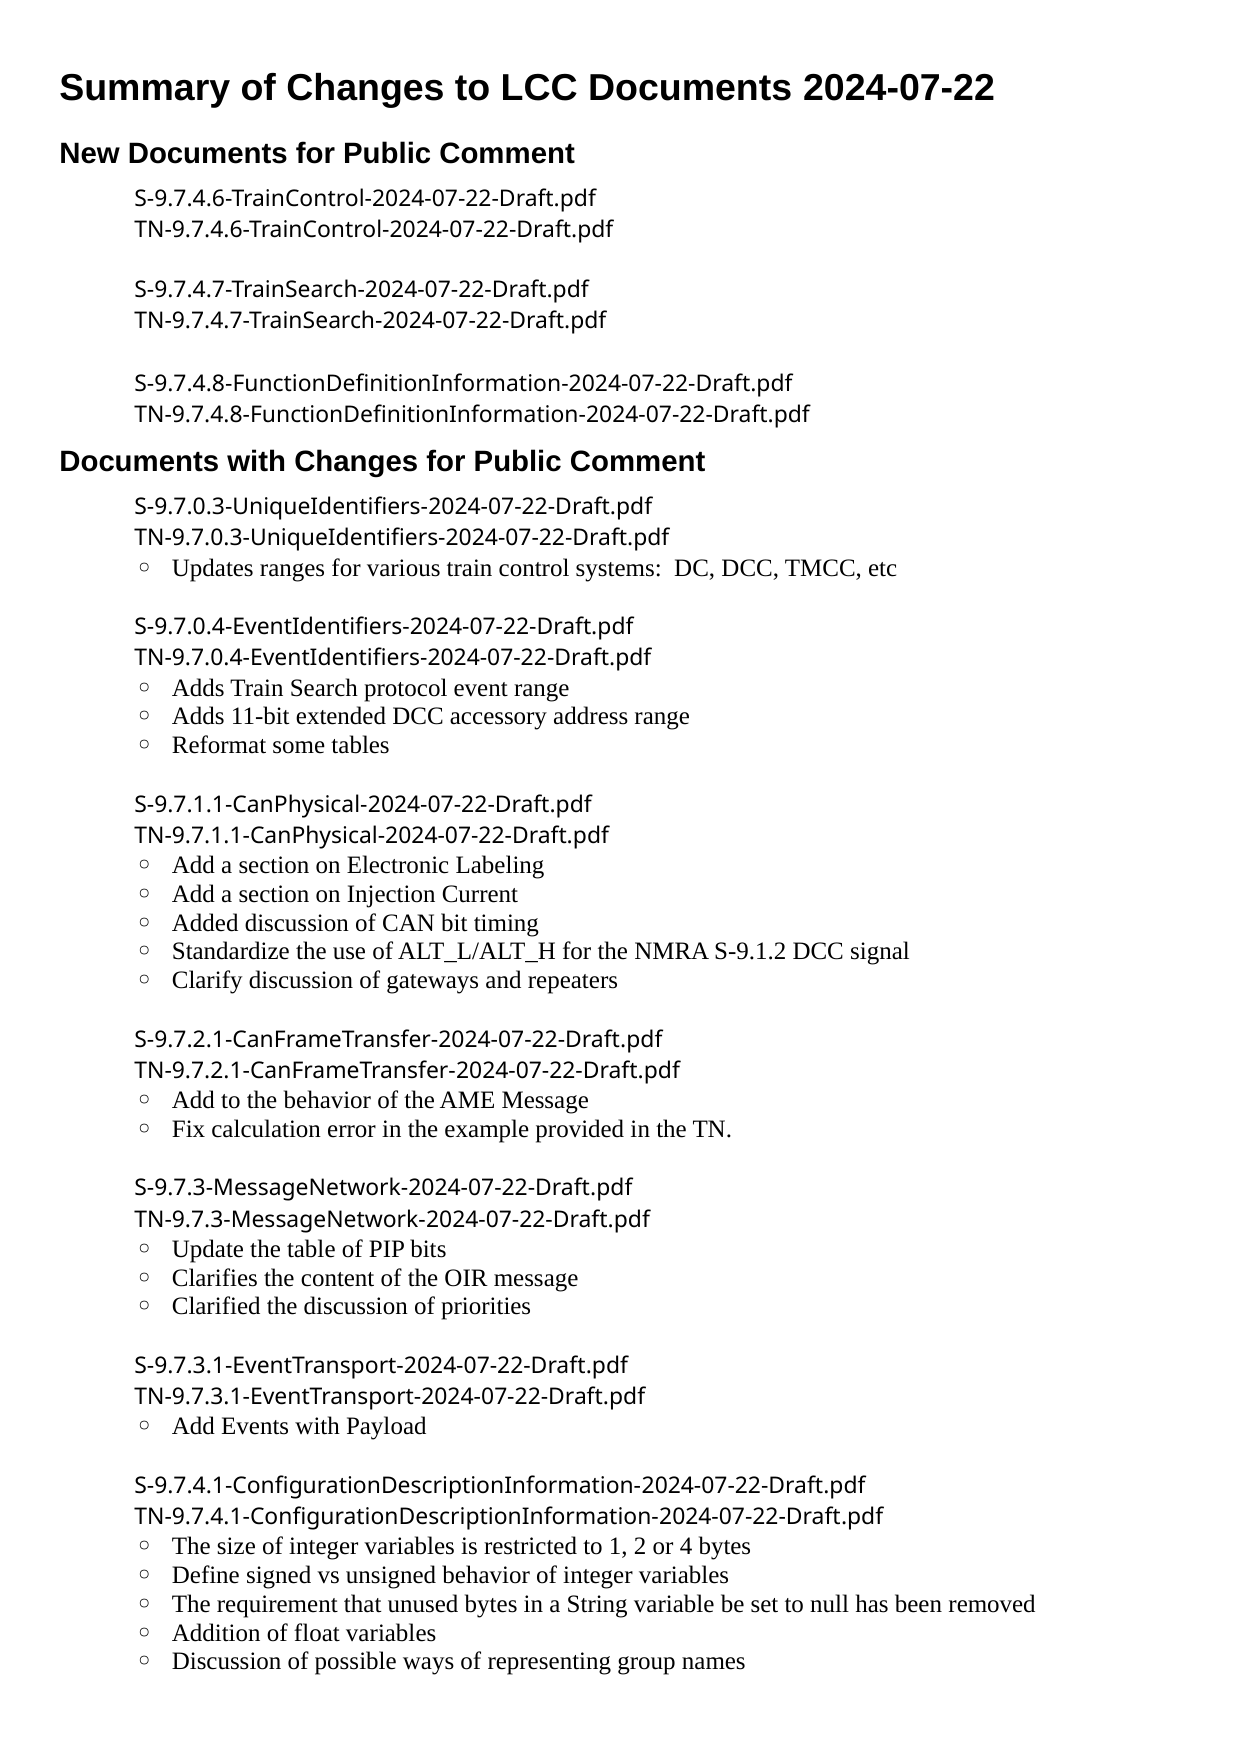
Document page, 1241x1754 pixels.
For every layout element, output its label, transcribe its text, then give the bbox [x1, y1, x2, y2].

text S-9.7.2.1-CanFrameTransfer-2024-07-22-Draft.pdf [134, 1023, 1181, 1054]
text TN-9.7.3.1-EventTransport-2024-07-22-Draft.pdf [134, 1380, 1181, 1411]
text S-9.7.0.4-EventIdentifiers-2024-07-22-Draft.pdf [134, 610, 1181, 641]
list The requirement that unused bytes in a String variable be set to null has been removed [134, 1589, 1181, 1618]
subtitle Summary of Changes to LCC Documents 2024-07-22 [59, 65, 1181, 108]
list Discussion of possible ways of representing group names [134, 1646, 1181, 1675]
text S-9.7.4.7-TrainSearch-2024-07-22-Draft.pdf [134, 273, 1181, 304]
list Reformat some tables [134, 730, 1181, 759]
list Adds Train Search protocol event range [134, 673, 1181, 701]
list The size of integer variables is restricted to 1, 2 or 4 bytes [134, 1531, 1181, 1560]
list Fix calculation error in the example provided in the TN. [134, 1114, 1181, 1143]
text TN-9.7.4.8-FunctionDefinitionInformation-2024-07-22-Draft.pdf [134, 398, 1181, 429]
list Add a section on Injection Current [134, 879, 1181, 908]
text TN-9.7.4.7-TrainSearch-2024-07-22-Draft.pdf [134, 304, 1181, 336]
list Add a section on Electronic Labeling [134, 850, 1181, 879]
text TN-9.7.4.6-TrainControl-2024-07-22-Draft.pdf [134, 213, 1181, 244]
list Added discussion of CAN bit timing [134, 908, 1181, 936]
text TN-9.7.0.3-UniqueIdentifiers-2024-07-22-Draft.pdf [134, 521, 1181, 553]
text S-9.7.3-MessageNetwork-2024-07-22-Draft.pdf [134, 1171, 1181, 1203]
text TN-9.7.1.1-CanPhysical-2024-07-22-Draft.pdf [134, 819, 1181, 850]
subtitle New Documents for Public Comment [59, 136, 1181, 169]
list Updates ranges for various train control systems: DC, DCC, TMCC, etc [134, 553, 1181, 581]
subtitle Documents with Changes for Public Comment [59, 444, 1181, 478]
list Add Events with Payload [134, 1411, 1181, 1440]
text S-9.7.3.1-EventTransport-2024-07-22-Draft.pdf [134, 1349, 1181, 1380]
text TN-9.7.3-MessageNetwork-2024-07-22-Draft.pdf [134, 1203, 1181, 1234]
list Adds 11-bit extended DCC accessory address range [134, 701, 1181, 730]
text TN-9.7.0.4-EventIdentifiers-2024-07-22-Draft.pdf [134, 641, 1181, 673]
text S-9.7.1.1-CanPhysical-2024-07-22-Draft.pdf [134, 788, 1181, 819]
list Clarified the discussion of priorities [134, 1291, 1181, 1320]
list Clarify discussion of gateways and repeaters [134, 965, 1181, 994]
text TN-9.7.4.1-ConfigurationDescriptionInformation-2024-07-22-Draft.pdf [134, 1500, 1181, 1531]
text S-9.7.4.1-ConfigurationDescriptionInformation-2024-07-22-Draft.pdf [134, 1469, 1181, 1500]
text TN-9.7.2.1-CanFrameTransfer-2024-07-22-Draft.pdf [134, 1054, 1181, 1085]
text S-9.7.4.6-TrainControl-2024-07-22-Draft.pdf [134, 182, 1181, 213]
text S-9.7.0.3-UniqueIdentifiers-2024-07-22-Draft.pdf [134, 490, 1181, 521]
list Define signed vs unsigned behavior of integer variables [134, 1560, 1181, 1589]
list Addition of float variables [134, 1618, 1181, 1646]
list Update the table of PIP bits [134, 1234, 1181, 1263]
text S-9.7.4.8-FunctionDefinitionInformation-2024-07-22-Draft.pdf [134, 367, 1181, 398]
list Clarifies the content of the OIR message [134, 1263, 1181, 1291]
list Standardize the use of ALT_L/ALT_H for the NMRA S-9.1.2 DCC signal [134, 936, 1181, 965]
list Add to the behavior of the AME Message [134, 1085, 1181, 1114]
